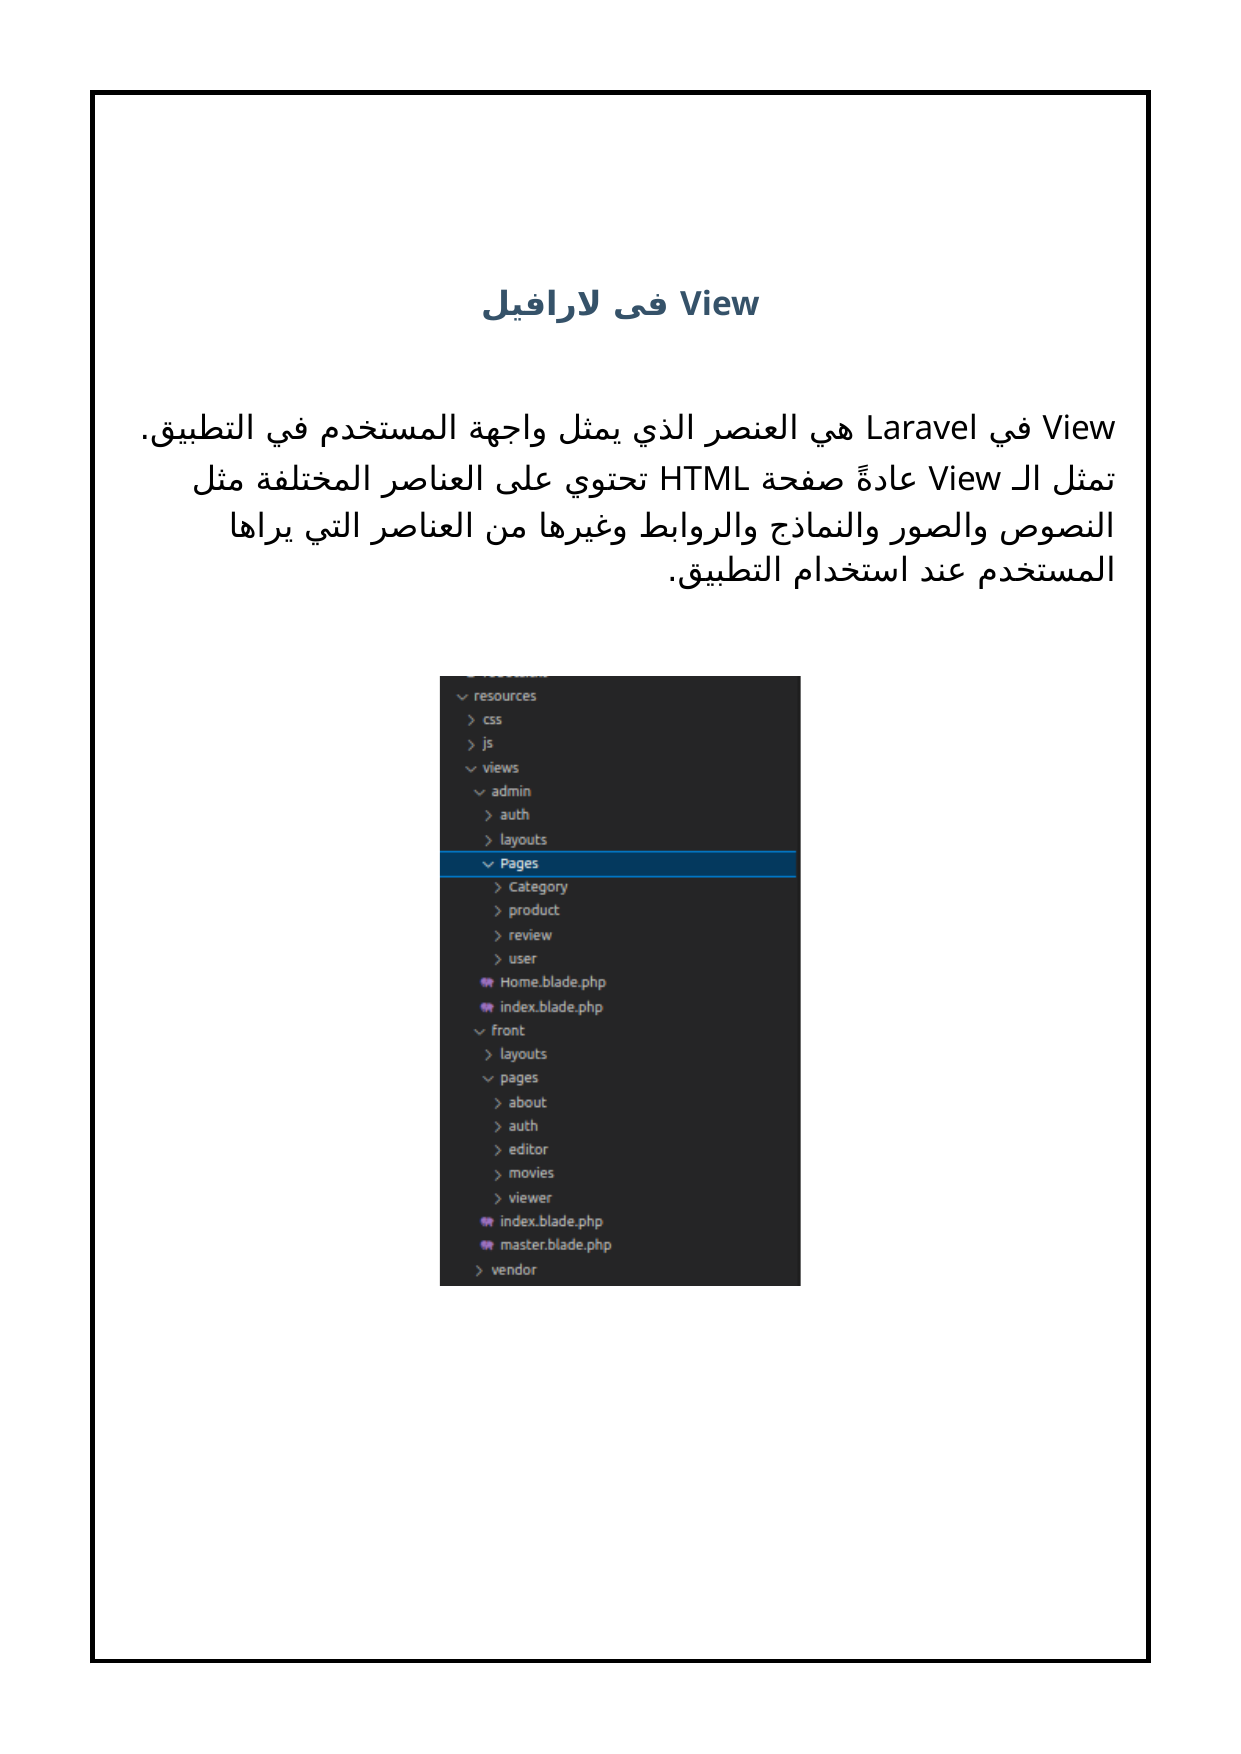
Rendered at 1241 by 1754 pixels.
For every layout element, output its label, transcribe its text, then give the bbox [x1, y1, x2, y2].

text View في Laravel هي العنصر الذي يمثل واجهة المستخدم في التطبيق. تمثل الـ View عادةً صفحة HTML تحتوي على العناصر المختلفة مثل النصوص والصور والنماذج والروابط وغيرها من العناصر التي يراها المستخدم عند استخدام التطبيق. [125, 404, 1116, 590]
picture [439, 676, 801, 1286]
subtitle View فى لارافيل [125, 279, 1116, 325]
